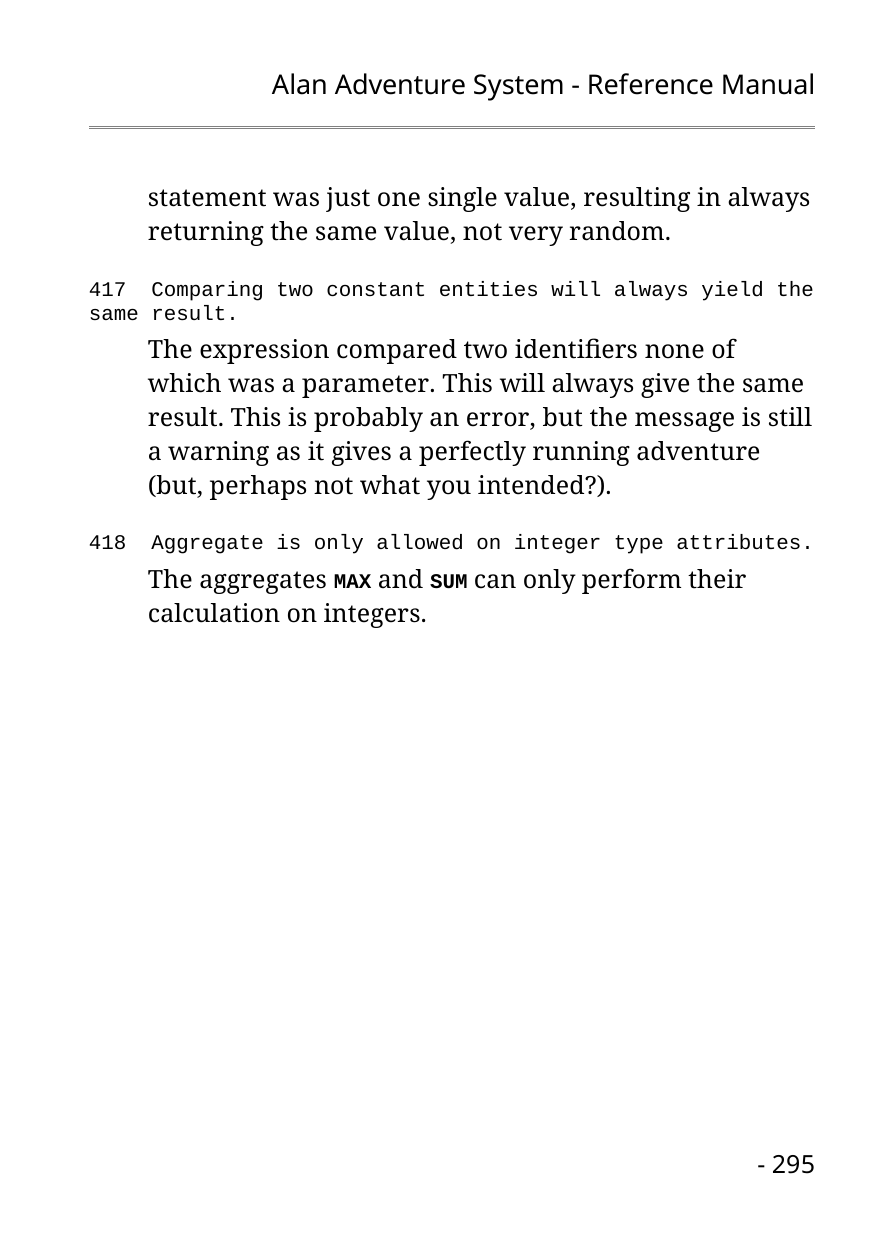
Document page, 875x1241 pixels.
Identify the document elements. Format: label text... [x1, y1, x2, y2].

text The aggregates MAX and SUM can only perform their calculation on in­tegers. [148, 562, 815, 630]
text 418 Aggregate is only allowed on integer type attributes. [88, 532, 815, 556]
text statement was just one single value, resulting in always returning the same value, not very random. [148, 180, 815, 248]
text The expression compared two identifiers none of which was a param­eter. This will always give the same result. This is probably an error, but the message is still a warning as it gives a perfectly running adven­ture (but, perhaps not what you intended?). [148, 332, 815, 502]
text 417 Comparing two constant entities will always yield the same result. [88, 278, 815, 326]
